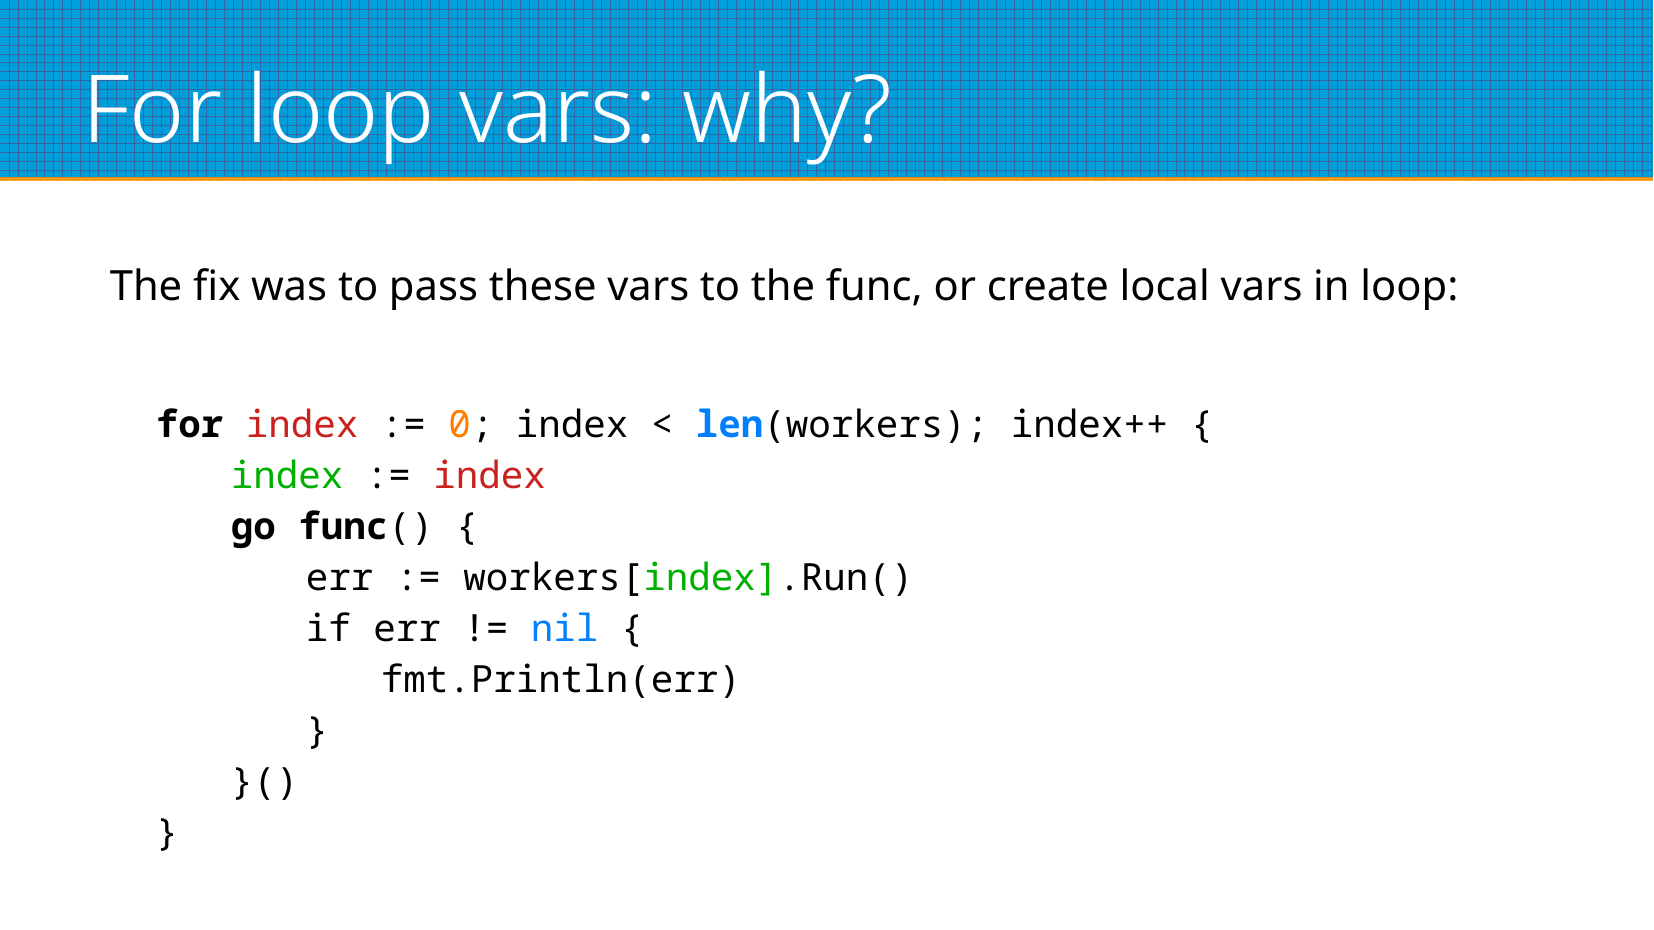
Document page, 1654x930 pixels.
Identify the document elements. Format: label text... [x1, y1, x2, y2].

text_box The fix was to pass these vars to the func, or create local vars in loop: [103, 192, 1576, 376]
text_box for index := 0; index < len(workers); index++ { index := index go func() { err := workers[index].Run() if err != nil { fmt.Println(err) } }() } [150, 391, 1220, 863]
title For loop vars: why? [82, 14, 1571, 171]
